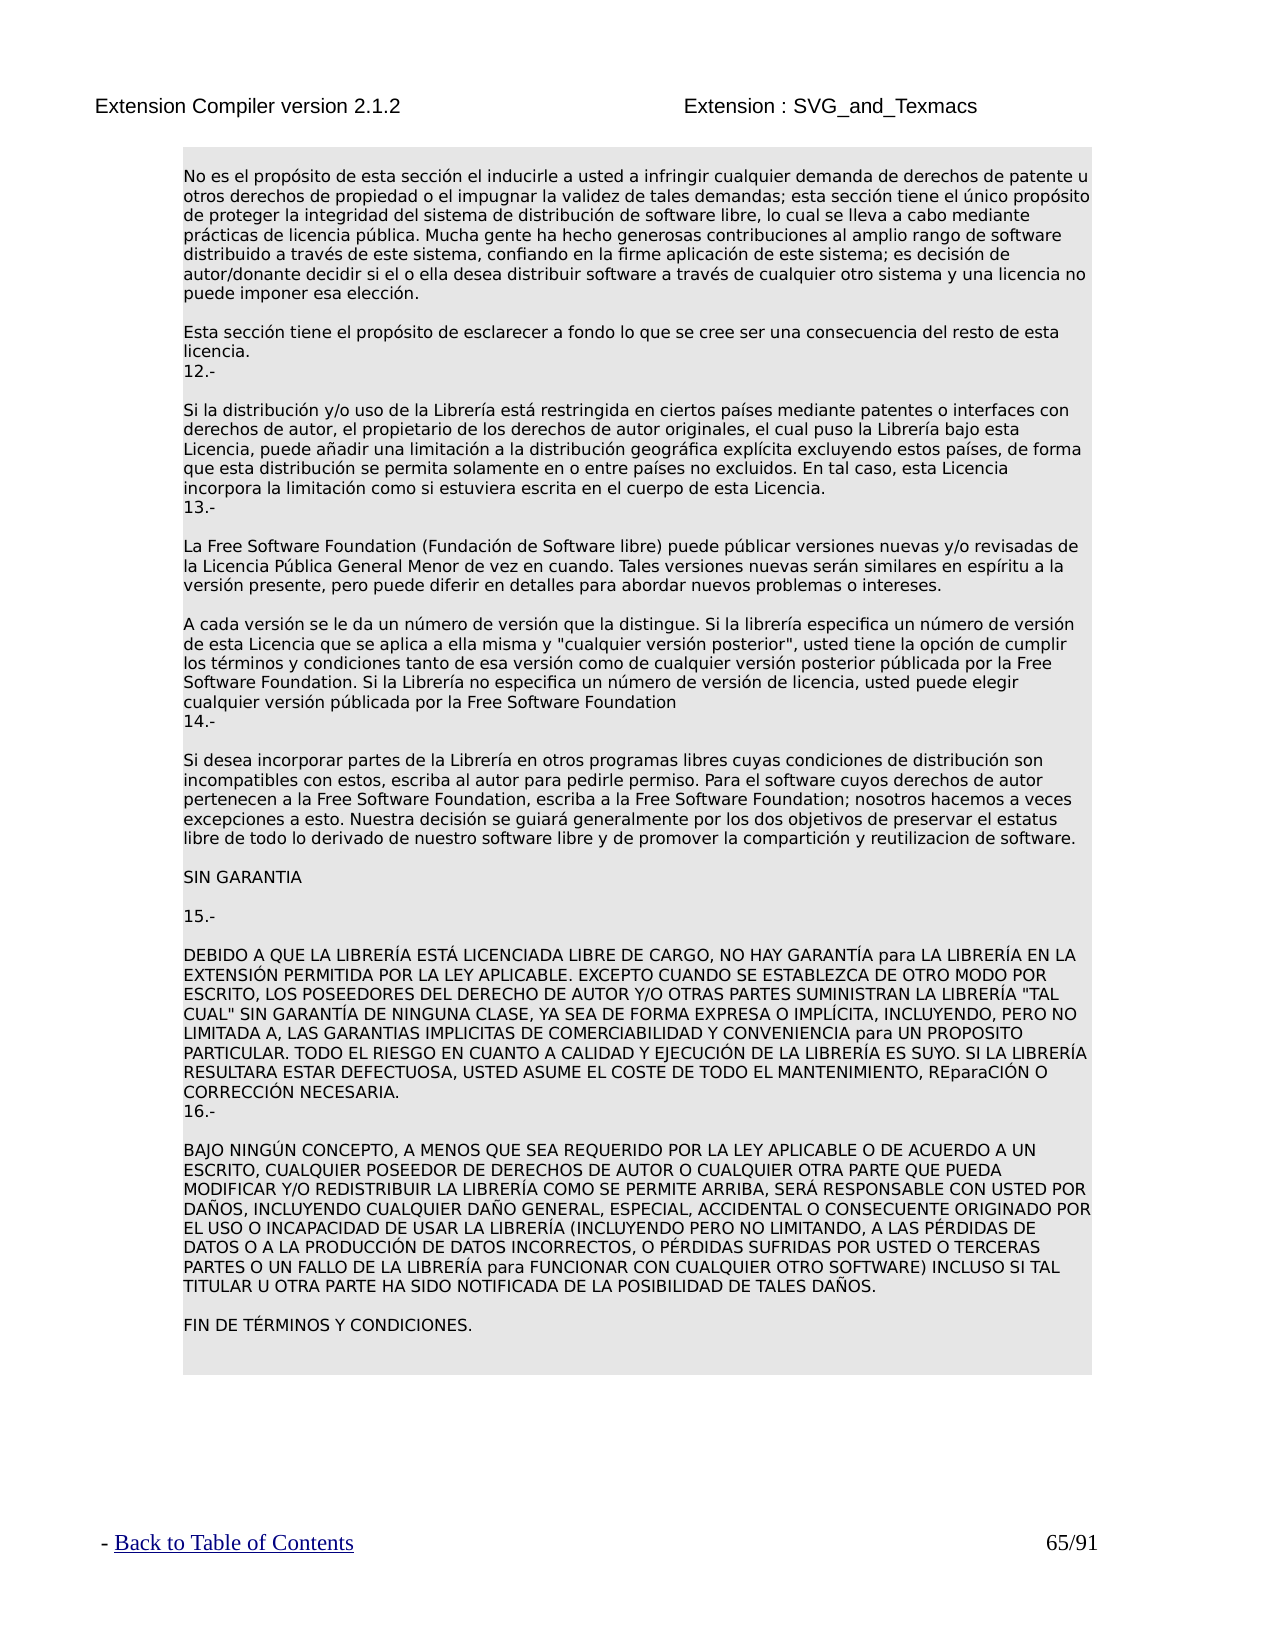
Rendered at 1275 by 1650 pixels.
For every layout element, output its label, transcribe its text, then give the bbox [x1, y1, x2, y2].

text SIN GARANTIA [183, 868, 1092, 888]
text A cada versión se le da un número de versión que la distingue. Si la librería especifica un número de versión de esta Licencia que se aplica a ella misma y "cualquier versión posterior", usted tiene la opción de cumplir los términos y condiciones tanto de esa versión como de cualquier versión posterior públicada por la Free Software Foundation. Si la Librería no especifica un número de versión de licencia, usted puede elegir cualquier versión públicada por la Free Software Foundation [183, 615, 1092, 712]
text Esta sección tiene el propósito de esclarecer a fondo lo que se cree ser una consecuencia del resto de esta licencia. [183, 323, 1092, 362]
text No es el propósito de esta sección el inducirle a usted a infringir cualquier demanda de derechos de patente u otros derechos de propiedad o el impugnar la validez de tales demandas; esta sección tiene el único propósito de proteger la integridad del sistema de distribución de software libre, lo cual se lleva a cabo mediante prácticas de licencia pública. Mucha gente ha hecho generosas contribuciones al amplio rango de software distribuido a través de este sistema, confiando en la firme aplicación de este sistema; es decisión de autor/donante decidir si el o ella desea distribuir software a través de cualquier otro sistema y una licencia no puede imponer esa elección. [183, 167, 1092, 303]
text Si desea incorporar partes de la Librería en otros programas libres cuyas condiciones de distribución son incompatibles con estos, escriba al autor para pedirle permiso. Para el software cuyos derechos de autor pertenecen a la Free Software Foundation, escriba a la Free Software Foundation; nosotros hacemos a veces excepciones a esto. Nuestra decisión se guiará generalmente por los dos objetivos de preservar el estatus libre de todo lo derivado de nuestro software libre y de promover la compartición y reutilizacion de software. [183, 751, 1092, 849]
text DEBIDO A QUE LA LIBRERÍA ESTÁ LICENCIADA LIBRE DE CARGO, NO HAY GARANTÍA para LA LIBRERÍA EN LA EXTENSIÓN PERMITIDA POR LA LEY APLICABLE. EXCEPTO CUANDO SE ESTABLEZCA DE OTRO MODO POR ESCRITO, LOS POSEEDORES DEL DERECHO DE AUTOR Y/O OTRAS PARTES SUMINISTRAN LA LIBRERÍA "TAL CUAL" SIN GARANTÍA DE NINGUNA CLASE, YA SEA DE FORMA EXPRESA O IMPLÍCITA, INCLUYENDO, PERO NO LIMITADA A, LAS GARANTIAS IMPLICITAS DE COMERCIABILIDAD Y CONVENIENCIA para UN PROPOSITO PARTICULAR. TODO EL RIESGO EN CUANTO A CALIDAD Y EJECUCIÓN DE LA LIBRERÍA ES SUYO. SI LA LIBRERÍA RESULTARA ESTAR DEFECTUOSA, USTED ASUME EL COSTE DE TODO EL MANTENIMIENTO, REparaCIÓN O CORRECCIÓN NECESARIA. [183, 946, 1092, 1102]
text 13.- [183, 498, 1092, 518]
text Si la distribución y/o uso de la Librería está restringida en ciertos países mediante patentes o interfaces con derechos de autor, el propietario de los derechos de autor originales, el cual puso la Librería bajo esta Licencia, puede añadir una limitación a la distribución geográfica explícita excluyendo estos países, de forma que esta distribución se permita solamente en o entre países no excluidos. En tal caso, esta Licencia incorpora la limitación como si estuviera escrita en el cuerpo de esta Licencia. [183, 401, 1092, 498]
text 15.- [183, 907, 1092, 927]
text La Free Software Foundation (Fundación de Software libre) puede públicar versiones nuevas y/o revisadas de la Licencia Pública General Menor de vez en cuando. Tales versiones nuevas serán similares en espíritu a la versión presente, pero puede diferir en detalles para abordar nuevos problemas o intereses. [183, 537, 1092, 596]
text FIN DE TÉRMINOS Y CONDICIONES. [183, 1316, 1092, 1336]
text 14.- [183, 712, 1092, 732]
text BAJO NINGÚN CONCEPTO, A MENOS QUE SEA REQUERIDO POR LA LEY APLICABLE O DE ACUERDO A UN ESCRITO, CUALQUIER POSEEDOR DE DERECHOS DE AUTOR O CUALQUIER OTRA PARTE QUE PUEDA MODIFICAR Y/O REDISTRIBUIR LA LIBRERÍA COMO SE PERMITE ARRIBA, SERÁ RESPONSABLE CON USTED POR DAÑOS, INCLUYENDO CUALQUIER DAÑO GENERAL, ESPECIAL, ACCIDENTAL O CONSECUENTE ORIGINADO POR EL USO O INCAPACIDAD DE USAR LA LIBRERÍA (INCLUYENDO PERO NO LIMITANDO, A LAS PÉRDIDAS DE DATOS O A LA PRODUCCIÓN DE DATOS INCORRECTOS, O PÉRDIDAS SUFRIDAS POR USTED O TERCERAS PARTES O UN FALLO DE LA LIBRERÍA para FUNCIONAR CON CUALQUIER OTRO SOFTWARE) INCLUSO SI TAL TITULAR U OTRA PARTE HA SIDO NOTIFICADA DE LA POSIBILIDAD DE TALES DAÑOS. [183, 1141, 1092, 1297]
text 16.- [183, 1102, 1092, 1121]
text 12.- [183, 362, 1092, 381]
